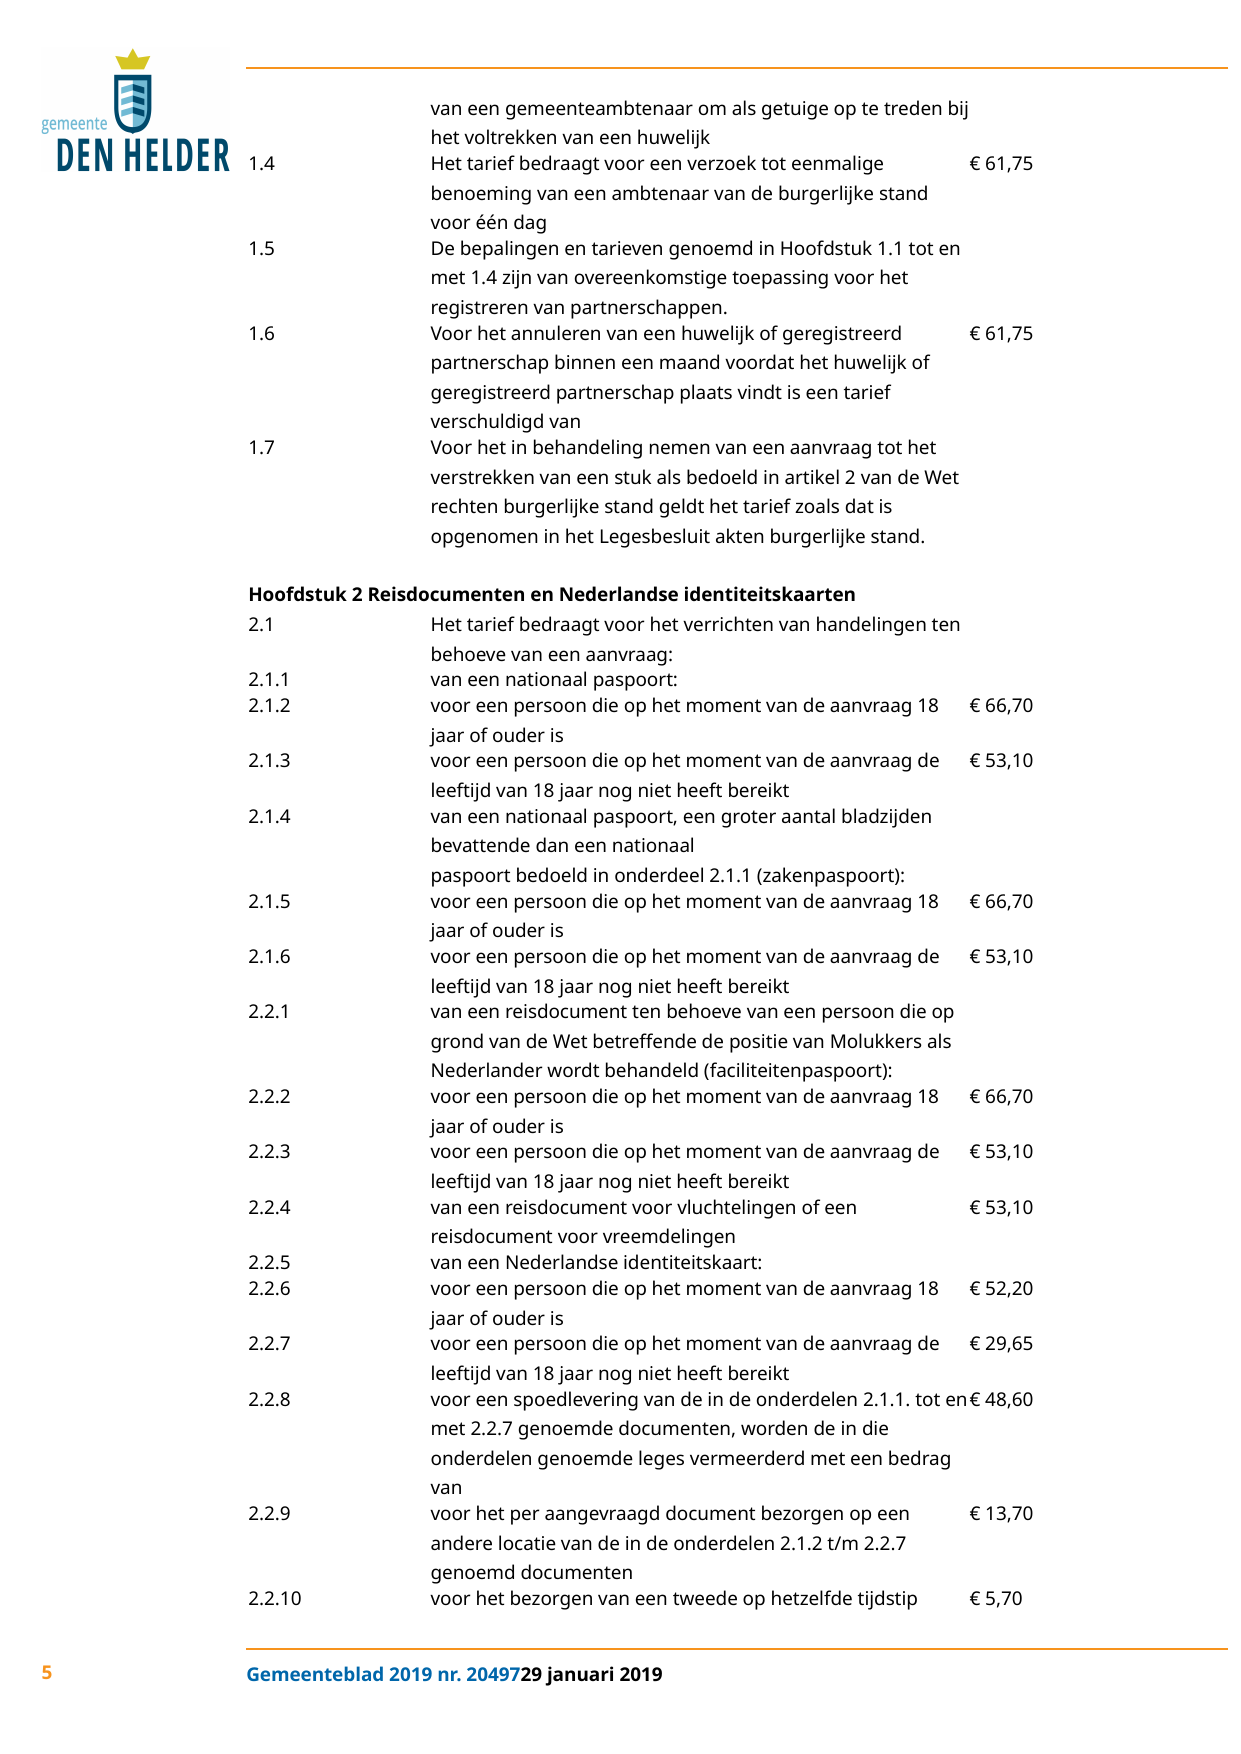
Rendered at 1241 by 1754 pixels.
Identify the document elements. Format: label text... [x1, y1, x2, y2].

table_cell voor een persoon die op het moment van de aanvraag de leeftijd van 18 jaar nog niet heeft bereikt [430, 748, 969, 803]
table_cell € 53,10 [969, 748, 1152, 803]
table_cell 2.2.9 [248, 1500, 430, 1585]
table_cell voor een persoon die op het moment van de aanvraag 18 jaar of ouder is [430, 888, 969, 943]
table_cell € 53,10 [969, 943, 1152, 998]
picture [63, 144, 68, 165]
picture [130, 157, 135, 172]
table_cell voor het bezorgen van een tweede op hetzelfde tijdstip [430, 1585, 969, 1611]
table_cell voor een persoon die op het moment van de aanvraag 18 jaar of ouder is [430, 693, 969, 748]
table_cell 1.4 [248, 150, 430, 235]
table_cell voor een persoon die op het moment van de aanvraag de leeftijd van 18 jaar nog niet heeft bereikt [430, 1330, 969, 1386]
table_cell voor een persoon die op het moment van de aanvraag 18 jaar of ouder is [430, 1275, 969, 1330]
table_cell € 53,10 [969, 1139, 1152, 1194]
table_cell De bepalingen en tarieven genoemd in Hoofdstuk 1.1 tot en met 1.4 zijn van overeenkomstige toepassing voor het registreren van partnerschappen. [430, 235, 969, 320]
table_cell € 5,70 [969, 1585, 1152, 1611]
table_header [969, 611, 1152, 667]
table_cell Het tarief bedraagt voor een verzoek tot eenmalige benoeming van een ambtenaar van de burgerlijke stand voor één dag [430, 150, 969, 235]
table_cell voor het per aangevraagd document bezorgen op een andere locatie van de in de onderdelen 2.1.2 t/m 2.2.7 genoemd documenten [430, 1500, 969, 1585]
table_cell € 61,75 [969, 320, 1152, 434]
table_cell [969, 95, 1152, 150]
table_cell € 66,70 [969, 1084, 1152, 1139]
table_cell € 53,10 [969, 1194, 1152, 1249]
table_cell [969, 999, 1152, 1083]
table_cell [969, 1249, 1152, 1275]
table_cell van een nationaal paspoort, een groter aantal bladzijden bevattende dan een nationaal paspoort bedoeld in onderdeel 2.1.1 (zakenpaspoort): [430, 803, 969, 888]
table_cell € 61,75 [969, 150, 1152, 235]
table_cell 2.2.2 [248, 1084, 430, 1139]
table_cell van een reisdocument ten behoeve van een persoon die op grond van de Wet betreffende de positie van Molukkers als Nederlander wordt behandeld (faciliteitenpaspoort): [430, 999, 969, 1083]
table_cell 2.1.3 [248, 748, 430, 803]
table_cell 2.2.7 [248, 1330, 430, 1386]
table_cell 2.2.10 [248, 1585, 430, 1611]
table_cell [969, 434, 1152, 549]
table_cell 1.5 [248, 235, 430, 320]
picture [220, 160, 224, 172]
table_cell [969, 667, 1152, 692]
table_cell € 13,70 [969, 1500, 1152, 1585]
table_cell € 66,70 [969, 888, 1152, 943]
table_cell 2.2.8 [248, 1386, 430, 1500]
table_cell € 66,70 [969, 693, 1152, 748]
table_cell 2.1.4 [248, 803, 430, 888]
table_cell van een gemeenteambtenaar om als getuige op te treden bij het voltrekken van een huwelijk [430, 95, 969, 150]
table_cell 1.6 [248, 320, 430, 434]
table_cell 2.2.4 [248, 1194, 430, 1249]
table_cell van een reisdocument voor vluchtelingen of een reisdocument voor vreemdelingen [430, 1194, 969, 1249]
table_cell € 52,20 [969, 1275, 1152, 1330]
table_cell 2.2.3 [248, 1139, 430, 1194]
table_cell voor een persoon die op het moment van de aanvraag de leeftijd van 18 jaar nog niet heeft bereikt [430, 1139, 969, 1194]
table_cell van een Nederlandse identiteitskaart: [430, 1249, 969, 1275]
picture [182, 144, 187, 165]
table_cell voor een persoon die op het moment van de aanvraag de leeftijd van 18 jaar nog niet heeft bereikt [430, 943, 969, 998]
table_cell 2.2.1 [248, 999, 430, 1083]
table_cell 2.1.2 [248, 693, 430, 748]
table_header Het tarief bedraagt voor het verrichten van handelingen ten behoeve van een aanvraag: [430, 611, 969, 667]
table_cell 2.1.6 [248, 943, 430, 998]
table_cell voor een persoon die op het moment van de aanvraag 18 jaar of ouder is [430, 1084, 969, 1139]
table_header 2.1 [248, 611, 430, 667]
table_cell 2.1.5 [248, 888, 430, 943]
table_cell 2.2.6 [248, 1275, 430, 1330]
table_cell [969, 803, 1152, 888]
picture [41, 47, 231, 172]
table_cell € 29,65 [969, 1330, 1152, 1386]
table_cell [969, 235, 1152, 320]
table_cell 1.7 [248, 434, 430, 549]
picture [100, 154, 106, 172]
table_cell [248, 95, 430, 150]
table_cell € 48,60 [969, 1386, 1152, 1500]
table_cell van een nationaal paspoort: [430, 667, 969, 692]
table_cell voor een spoedlevering van de in de onderdelen 2.1.1. tot en met 2.2.7 genoemde documenten, worden de in die onderdelen genoemde leges vermeerderd met een bedrag van [430, 1386, 969, 1500]
table_cell Voor het in behandeling nemen van een aanvraag tot het verstrekken van een stuk als bedoeld in artikel 2 van de Wet rechten burgerlijke stand geldt het tarief zoals dat is opgenomen in het Legesbesluit akten burgerlijke stand. [430, 434, 969, 549]
table_cell Voor het annuleren van een huwelijk of geregistreerd partnerschap binnen een maand voordat het huwelijk of geregistreerd partnerschap plaats vindt is een tarief verschuldigd van [430, 320, 969, 434]
text Hoofdstuk 2 Reisdocumenten en Nederlandse identiteitskaarten [248, 582, 1152, 607]
table_cell 2.1.1 [248, 667, 430, 692]
table_cell 2.2.5 [248, 1249, 430, 1275]
